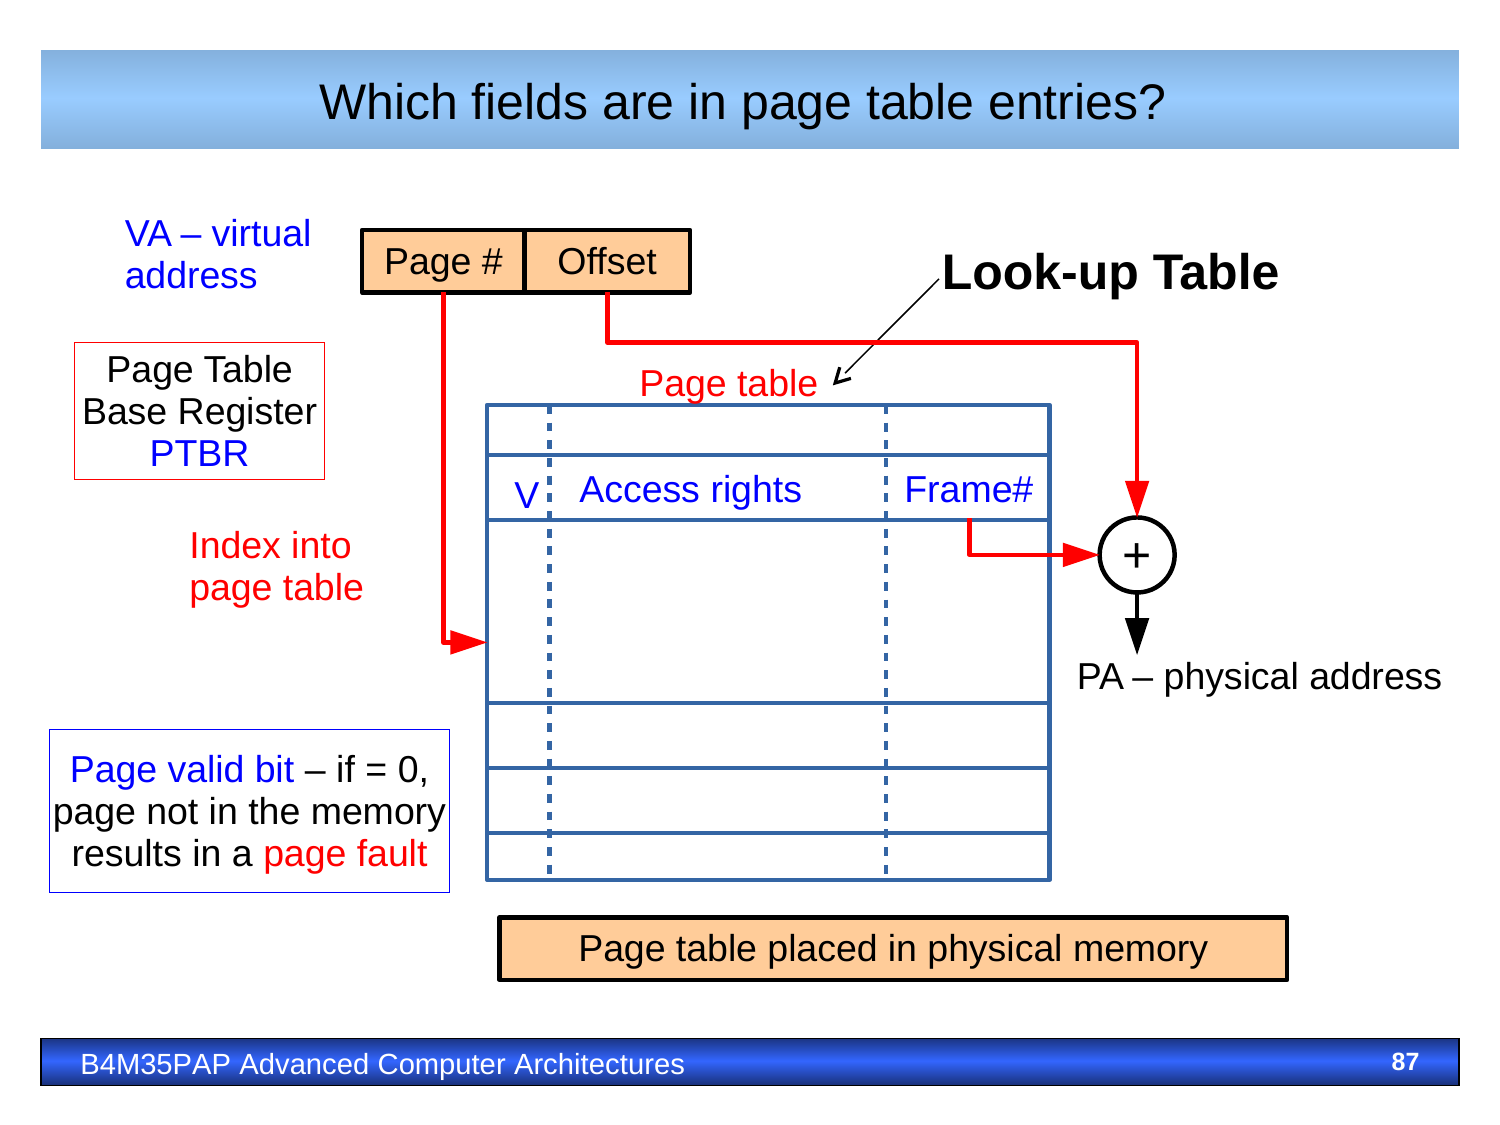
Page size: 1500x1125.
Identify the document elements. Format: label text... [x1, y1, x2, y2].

text_box + [1099, 517, 1175, 593]
text_box V [499, 467, 550, 525]
text_box [487, 404, 1050, 453]
text_box [487, 770, 1050, 831]
text_box [972, 522, 1050, 553]
text_box [487, 522, 1050, 701]
text_box [550, 457, 1050, 518]
text_box Access rights [564, 461, 888, 519]
text_box Page table [624, 354, 888, 412]
text_box Page Table Base Register PTBR [74, 342, 325, 480]
text_box VA – virtual address [110, 204, 336, 304]
title Which fields are in page table entries? [41, 50, 1459, 149]
text_box PA – physical address [1062, 648, 1463, 706]
text_box Page # [362, 229, 524, 293]
text_box Frame# [889, 461, 1050, 519]
text_box Page valid bit – if = 0, page not in the memory results in a page fault [49, 729, 450, 893]
text_box Offset [524, 229, 691, 293]
text_box Index into page table [174, 517, 400, 630]
text_box Page table placed in physical memory [499, 917, 1288, 980]
text_box [487, 705, 1050, 766]
text_box [487, 835, 1050, 880]
text_box Look-up Table [927, 231, 1412, 307]
text_box [487, 457, 551, 518]
